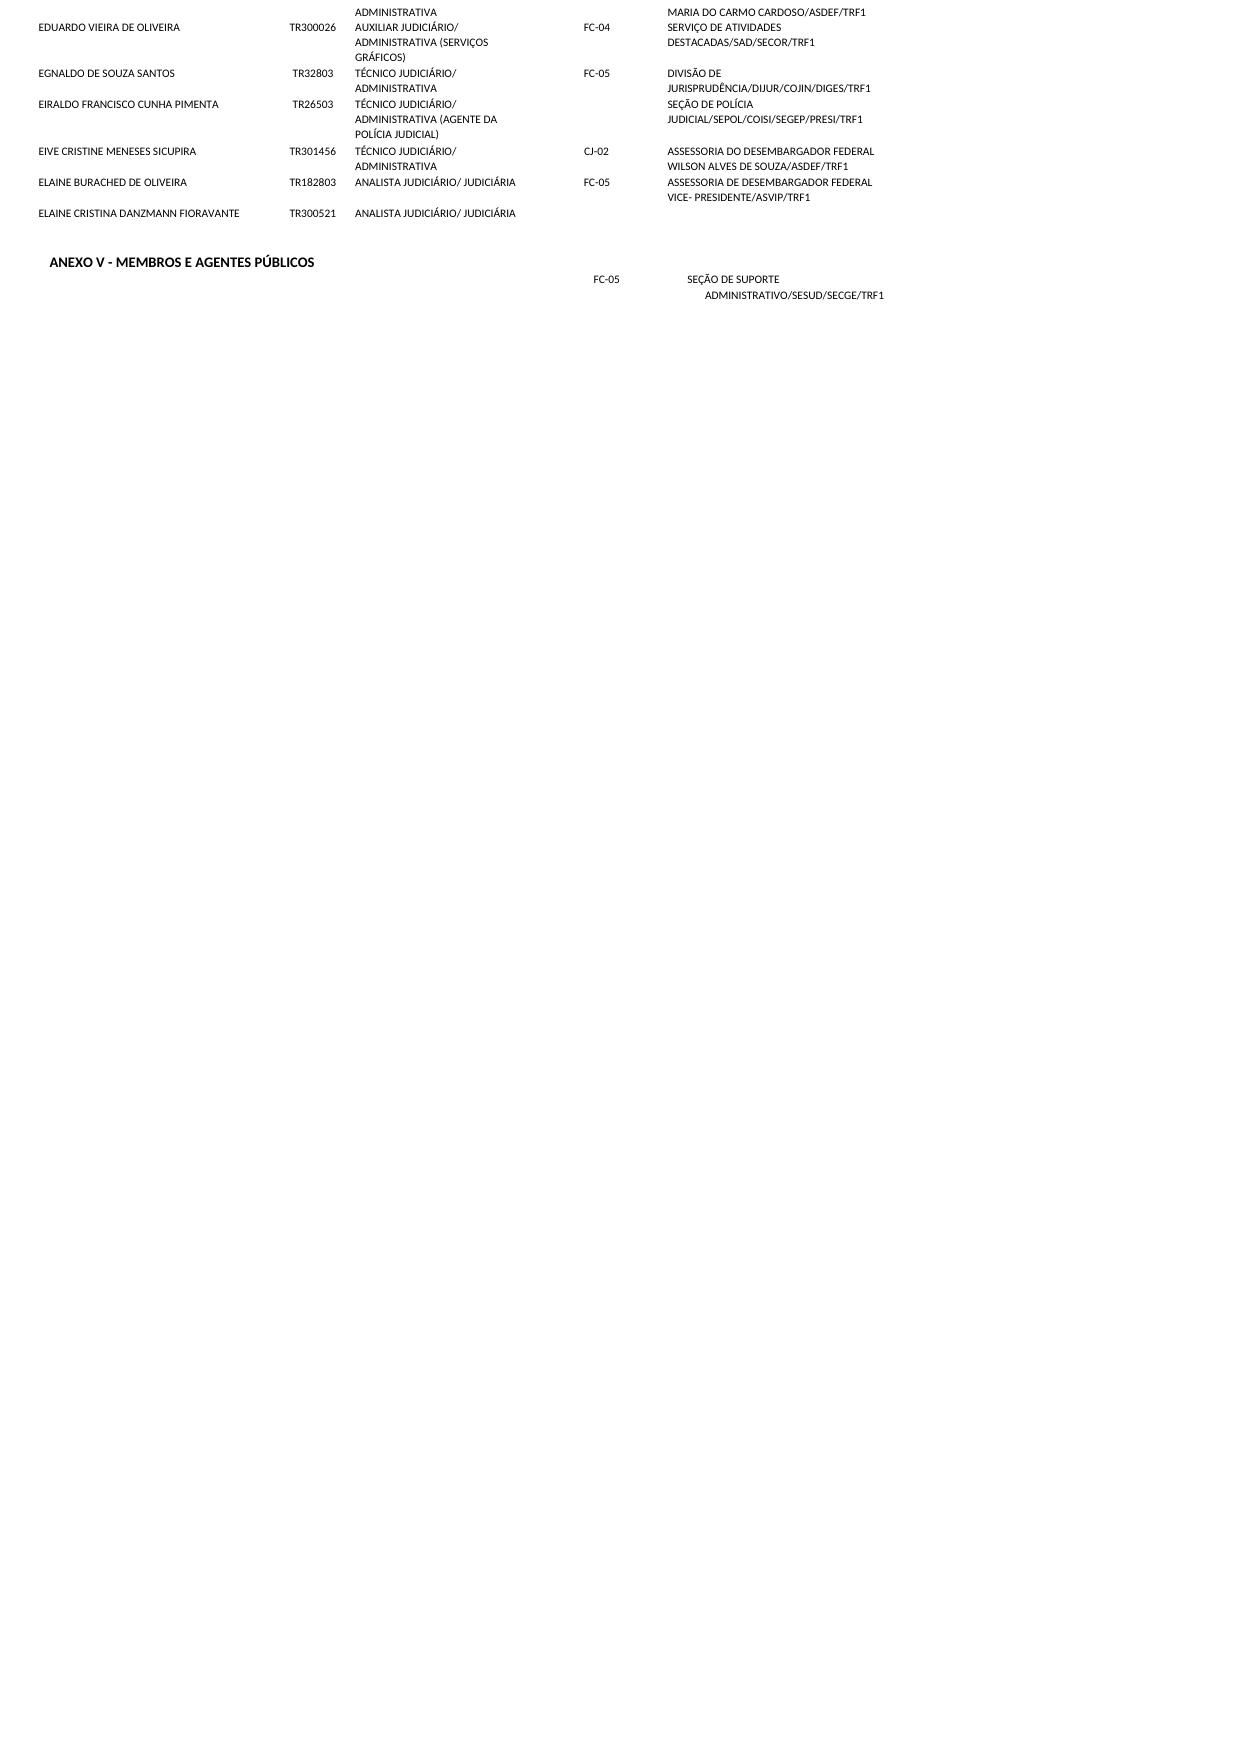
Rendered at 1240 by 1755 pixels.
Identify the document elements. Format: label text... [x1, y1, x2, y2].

table_cell FC-05 [561, 175, 667, 206]
table_cell ANALISTA JUDICIÁRIO/ JUDICIÁRIA [355, 175, 561, 206]
table_cell TR300521 [282, 206, 355, 253]
table_cell SERVIÇO DE ATIVIDADES DESTACADAS/SAD/SECOR/TRF1 [667, 21, 922, 66]
table_cell TR32803 [282, 66, 355, 97]
subtitle ADMINISTRATIVO/SESUD/SECGE/TRF1 [594, 288, 884, 302]
table_cell ADMINISTRATIVA [355, 5, 561, 21]
table_cell AUXILIAR JUDICIÁRIO/ ADMINISTRATIVA (SERVIÇOS GRÁFICOS) [355, 21, 561, 66]
table_cell [561, 98, 667, 144]
subtitle ANEXO V - MEMBROS E AGENTES PÚBLICOS [49, 253, 1107, 271]
table_cell EGNALDO DE SOUZA SANTOS [38, 66, 282, 97]
table_cell TR300026 [282, 21, 355, 66]
table_cell CJ-02 [561, 144, 667, 175]
table_cell DIVISÃO DE JURISPRUDÊNCIA/DIJUR/COJIN/DIGES/TRF1 [667, 66, 922, 97]
table_cell TR301456 [282, 144, 355, 175]
table_cell EDUARDO VIEIRA DE OLIVEIRA [38, 21, 282, 66]
table_cell ANALISTA JUDICIÁRIO/ JUDICIÁRIA [355, 206, 561, 253]
table_cell EIVE CRISTINE MENESES SICUPIRA [38, 144, 282, 175]
table_cell [561, 5, 667, 21]
table_cell TÉCNICO JUDICIÁRIO/ ADMINISTRATIVA [355, 66, 561, 97]
table_cell FC-05 [561, 66, 667, 97]
table_cell SEÇÃO DE POLÍCIA JUDICIAL/SEPOL/COISI/SEGEP/PRESI/TRF1 [667, 98, 922, 144]
table_cell TR26503 [282, 98, 355, 144]
table_cell [38, 5, 282, 21]
table_cell TÉCNICO JUDICIÁRIO/ ADMINISTRATIVA [355, 144, 561, 175]
table_cell ELAINE BURACHED DE OLIVEIRA [38, 175, 282, 206]
table_cell TÉCNICO JUDICIÁRIO/ ADMINISTRATIVA (AGENTE DA POLÍCIA JUDICIAL) [355, 98, 561, 144]
text FC-05 SEÇÃO DE SUPORTE [593, 273, 882, 287]
table_cell [561, 206, 667, 253]
table_cell ELAINE CRISTINA DANZMANN FIORAVANTE [38, 206, 282, 253]
table_cell FC-04 [561, 21, 667, 66]
table_cell TR182803 [282, 175, 355, 206]
table_cell MARIA DO CARMO CARDOSO/ASDEF/TRF1 [667, 5, 922, 21]
table_cell EIRALDO FRANCISCO CUNHA PIMENTA [38, 98, 282, 144]
table_cell [667, 206, 922, 253]
table_cell ASSESSORIA DE DESEMBARGADOR FEDERAL VICE- PRESIDENTE/ASVIP/TRF1 [667, 175, 922, 206]
table_cell ASSESSORIA DO DESEMBARGADOR FEDERAL WILSON ALVES DE SOUZA/ASDEF/TRF1 [667, 144, 922, 175]
table_cell [282, 5, 355, 21]
